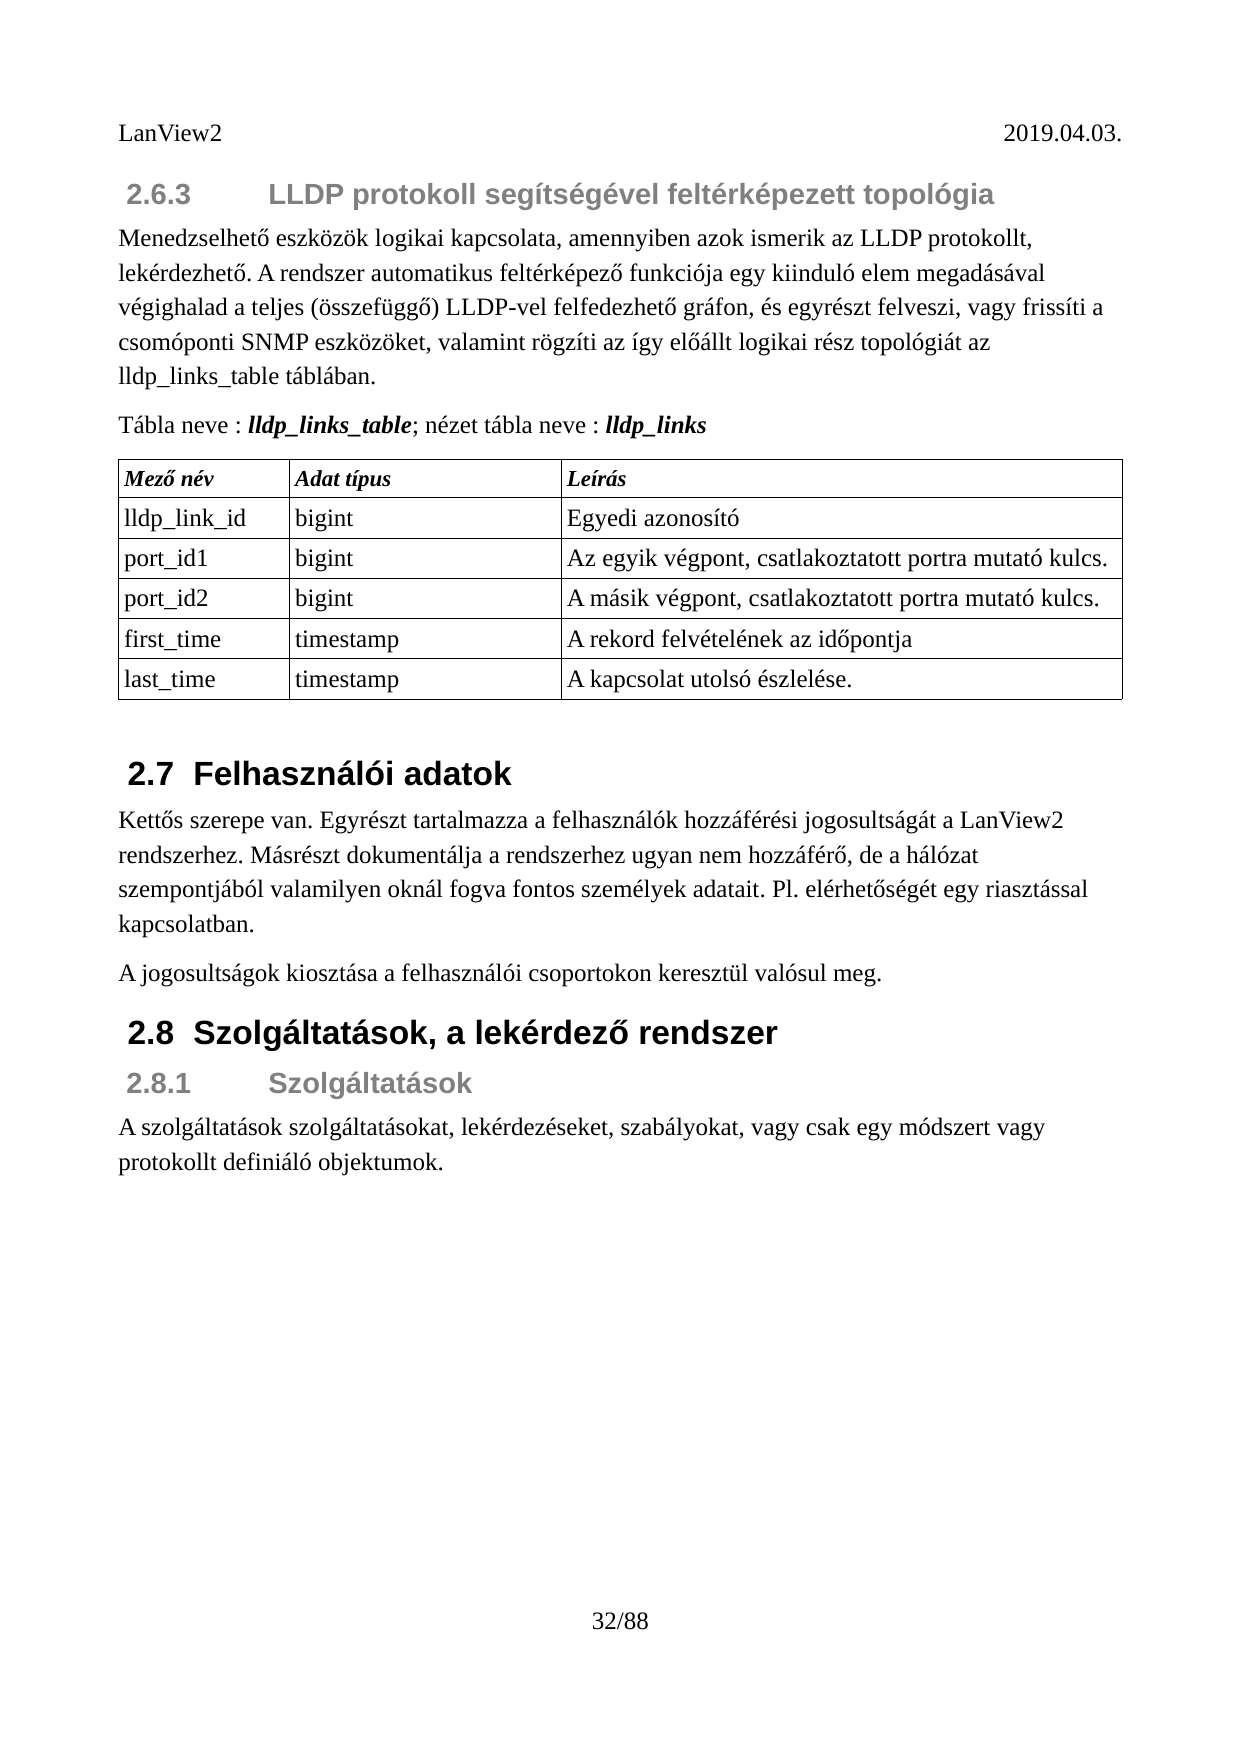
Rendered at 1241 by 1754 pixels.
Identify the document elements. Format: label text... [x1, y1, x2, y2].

table_cell A másik végpont, csatlakoztatott portra mutató kulcs. [562, 579, 1122, 618]
table_cell first_time [119, 619, 289, 658]
text Menedzselhető eszközök logikai kapcsolata, amennyiben azok ismerik az LLDP protokollt, lekérdezhető. A rendszer automatikus feltérképező funkciója egy kiinduló elem megadásával végighalad a teljes (összefüggő) LLDP-vel felfedezhető gráfon, és egyrészt felveszi, vagy frissíti a csomóponti SNMP eszközöket, valamint rögzíti az így előállt logikai rész topológiát az lldp_links_table táblában. [118, 223, 1122, 390]
subtitle Szolgáltatások, a lekérdező rendszer [118, 1013, 1122, 1052]
table_cell Az egyik végpont, csatlakoztatott portra mutató kulcs. [562, 539, 1122, 578]
text Tábla neve : lldp_links_table; nézet tábla neve : lldp_links [118, 410, 1122, 439]
table_cell last_time [119, 659, 289, 699]
text Kettős szerepe van. Egyrészt tartalmazza a felhasználók hozzáférési jogosultságát a LanView2 rendszerhez. Másrészt dokumentálja a rendszerhez ugyan nem hozzáférő, de a hálózat szempontjából valamilyen oknál fogva fontos személyek adatait. Pl. elérhetőségét egy riasztással kapcsolatban. [118, 805, 1122, 937]
table_cell bigint [290, 579, 561, 618]
table_cell timestamp [290, 659, 561, 699]
table_cell timestamp [290, 619, 561, 658]
table_header Adat típus [290, 460, 561, 497]
subtitle LLDP protokoll segítségével feltérképezett topológia [118, 177, 1122, 211]
subtitle Szolgáltatások [118, 1066, 1122, 1100]
table_cell lldp_link_id [119, 498, 289, 537]
text A jogosultságok kiosztása a felhasználói csoportokon keresztül valósul meg. [118, 958, 1122, 986]
table_cell port_id1 [119, 539, 289, 578]
table_cell A rekord felvételének az időpontja [562, 619, 1122, 658]
table_cell bigint [290, 498, 561, 537]
table_header Leírás [562, 460, 1122, 497]
table_cell bigint [290, 539, 561, 578]
subtitle Felhasználói adatok [118, 754, 1122, 793]
table_header Mező név [119, 460, 289, 497]
text A szolgáltatások szolgáltatásokat, lekérdezéseket, szabályokat, vagy csak egy módszert vagy protokollt definiáló objektumok. [118, 1112, 1122, 1176]
table_cell port_id2 [119, 579, 289, 618]
table_cell A kapcsolat utolsó észlelése. [562, 659, 1122, 699]
table_cell Egyedi azonosító [562, 498, 1122, 537]
